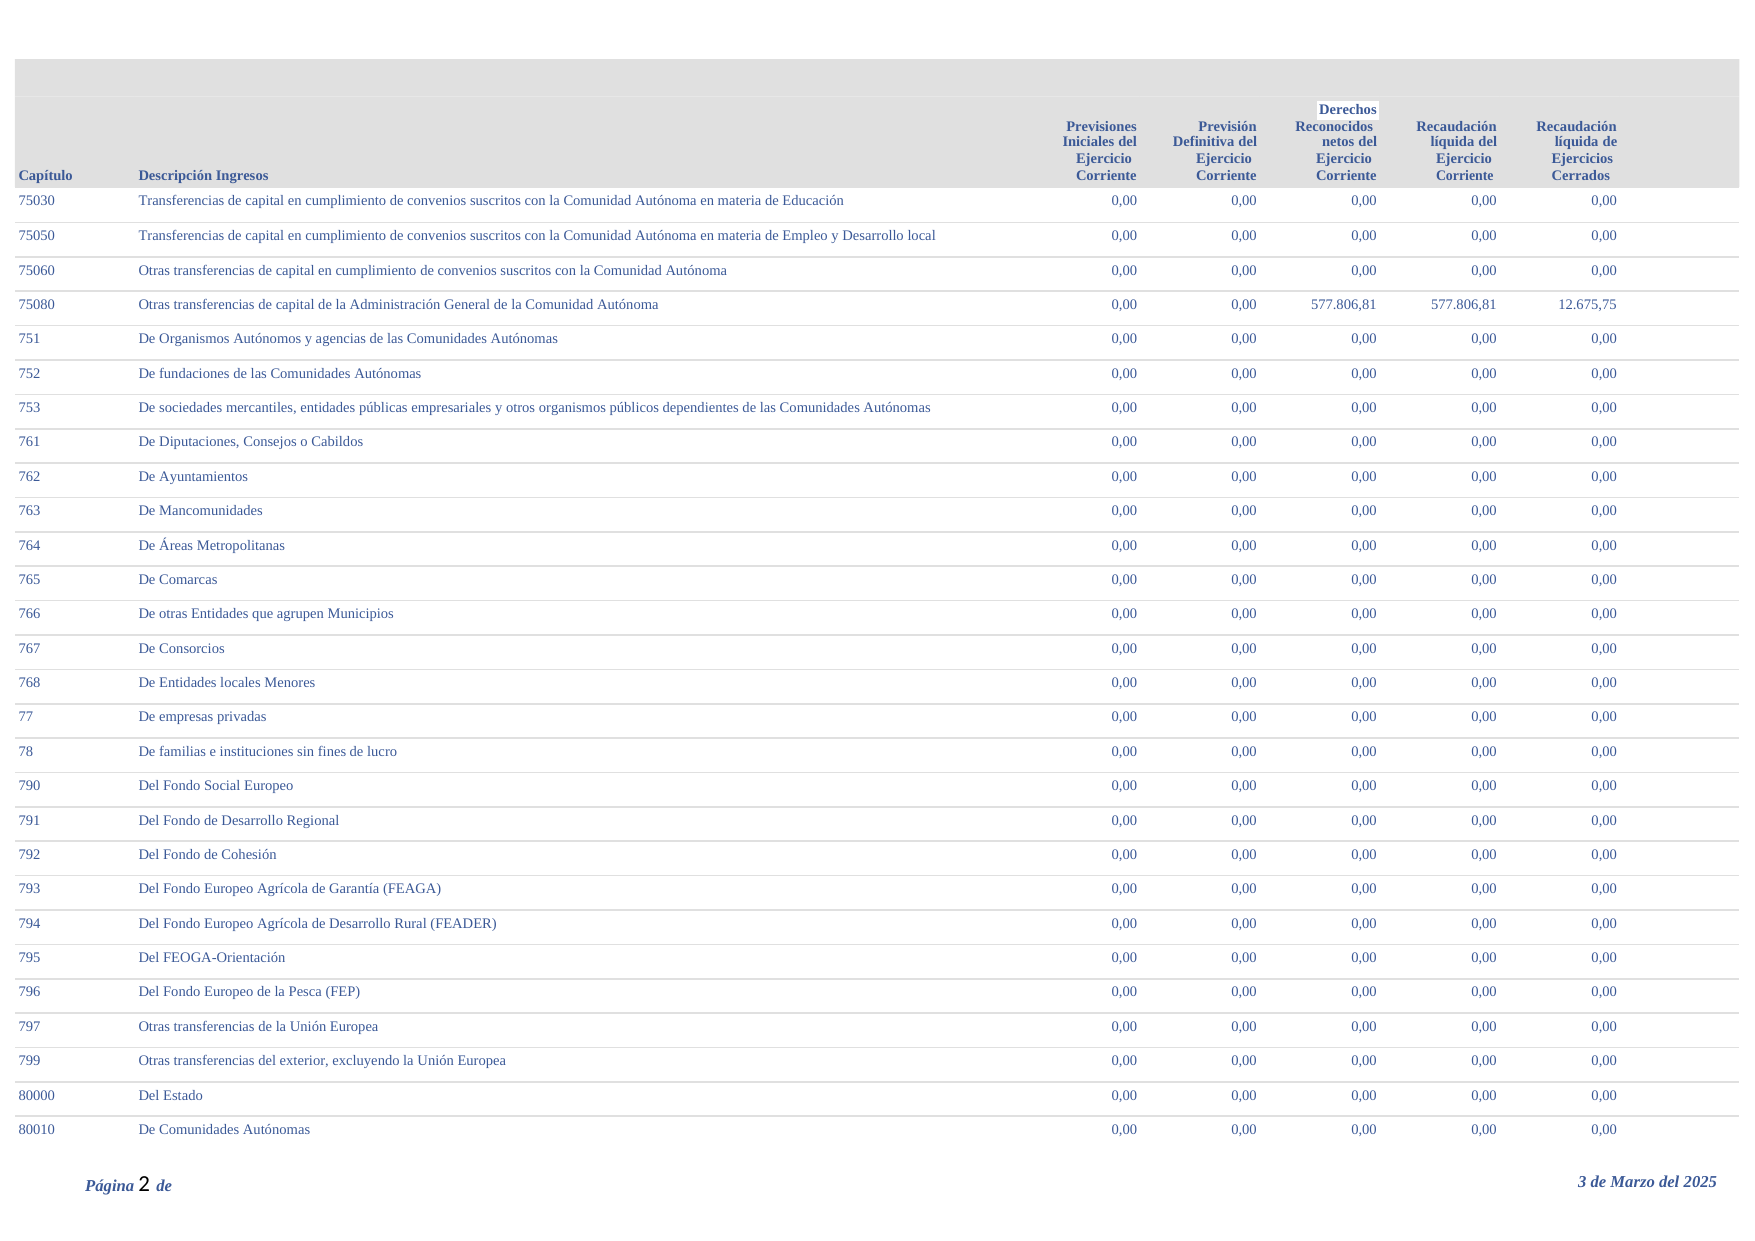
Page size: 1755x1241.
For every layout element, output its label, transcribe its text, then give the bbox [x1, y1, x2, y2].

table_cell 0,00 [1516, 361, 1739, 393]
table_cell 0,00 [999, 258, 1154, 290]
table_cell 0,00 [1155, 1083, 1276, 1115]
table_cell 0,00 [1396, 326, 1516, 359]
table_cell 0,00 [999, 670, 1154, 703]
table_cell 0,00 [1155, 533, 1276, 565]
table_cell 0,00 [1516, 1048, 1739, 1081]
table_cell 0,00 [1155, 670, 1276, 703]
table_cell Del Fondo de Desarrollo Regional [105, 808, 999, 840]
table_cell 0,00 [999, 705, 1154, 737]
table_cell 0,00 [1155, 842, 1276, 875]
table_cell 0,00 [1155, 567, 1276, 600]
table_cell 0,00 [1155, 980, 1276, 1012]
table_cell 0,00 [1516, 223, 1739, 256]
table_cell 0,00 [1276, 326, 1396, 359]
table_cell 0,00 [1155, 223, 1276, 256]
table_cell De familias e instituciones sin fines de lucro [105, 739, 999, 772]
table_cell Otras transferencias de capital de la Administración General de la Comunidad Autónoma [105, 292, 999, 325]
table_cell 0,00 [1516, 430, 1739, 462]
table_cell 0,00 [1396, 361, 1516, 393]
table_cell 751 [15, 326, 105, 359]
table_cell 0,00 [1155, 361, 1276, 393]
table_cell 797 [15, 1014, 105, 1047]
table_cell 0,00 [1276, 842, 1396, 875]
table_cell 0,00 [1155, 430, 1276, 462]
table_cell 0,00 [999, 945, 1154, 978]
table_cell 0,00 [1516, 567, 1739, 600]
table_cell 0,00 [1276, 498, 1396, 531]
table_cell 0,00 [1276, 533, 1396, 565]
table_cell De Consorcios [105, 636, 999, 668]
table_cell 0,00 [1396, 1117, 1516, 1146]
table_cell 753 [15, 395, 105, 428]
table_cell 0,00 [1155, 773, 1276, 806]
table_cell 0,00 [1516, 911, 1739, 943]
table_cell 0,00 [999, 842, 1154, 875]
table_cell 0,00 [999, 601, 1154, 634]
table_cell 768 [15, 670, 105, 703]
table_cell 0,00 [1396, 601, 1516, 634]
table_cell 0,00 [1155, 292, 1276, 325]
table_cell Del Fondo de Cohesión [105, 842, 999, 875]
table_cell 0,00 [1276, 945, 1396, 978]
table_cell Otras transferencias de capital en cumplimiento de convenios suscritos con la Comunidad Autónoma [105, 258, 999, 290]
table_cell 0,00 [1396, 980, 1516, 1012]
table_cell 0,00 [1276, 876, 1396, 909]
table_cell 0,00 [1396, 739, 1516, 772]
table_cell 0,00 [1516, 395, 1739, 428]
table_cell 765 [15, 567, 105, 600]
table_cell 0,00 [1396, 533, 1516, 565]
table_cell De empresas privadas [105, 705, 999, 737]
table_cell 0,00 [1155, 705, 1276, 737]
table_cell De Diputaciones, Consejos o Cabildos [105, 430, 999, 462]
table_cell 0,00 [1276, 739, 1396, 772]
table_cell 0,00 [999, 361, 1154, 393]
table_cell 0,00 [1396, 430, 1516, 462]
table_cell 0,00 [1516, 945, 1739, 978]
table_cell 790 [15, 773, 105, 806]
table_cell 795 [15, 945, 105, 978]
table_cell 0,00 [1276, 430, 1396, 462]
table_cell Transferencias de capital en cumplimiento de convenios suscritos con la Comunidad Autónoma en materia de Empleo y Desarrollo local [105, 223, 999, 256]
table_cell 0,00 [1516, 808, 1739, 840]
table_cell 0,00 [1155, 464, 1276, 497]
table_cell 78 [15, 739, 105, 772]
table_cell 794 [15, 911, 105, 943]
table_cell 80010 [15, 1117, 105, 1146]
table_cell Del Fondo Social Europeo [105, 773, 999, 806]
table_cell 0,00 [1516, 1117, 1739, 1146]
table_cell 0,00 [1155, 945, 1276, 978]
table_cell 0,00 [1276, 395, 1396, 428]
table_cell 0,00 [1155, 326, 1276, 359]
table_cell 792 [15, 842, 105, 875]
table_cell Transferencias de capital en cumplimiento de convenios suscritos con la Comunidad Autónoma en materia de Educación [105, 188, 999, 222]
table_cell 0,00 [999, 292, 1154, 325]
table_cell 0,00 [1396, 911, 1516, 943]
table_cell Otras transferencias del exterior, excluyendo la Unión Europea [105, 1048, 999, 1081]
table_cell De fundaciones de las Comunidades Autónomas [105, 361, 999, 393]
table_cell 0,00 [1516, 980, 1739, 1012]
table_cell 0,00 [1396, 498, 1516, 531]
table_cell 0,00 [1396, 1083, 1516, 1115]
table_cell 0,00 [1396, 258, 1516, 290]
table_cell 0,00 [1516, 842, 1739, 875]
table_cell 0,00 [1396, 705, 1516, 737]
table_cell 0,00 [1516, 773, 1739, 806]
table_cell 0,00 [1516, 188, 1739, 222]
table_cell 75080 [15, 292, 105, 325]
table_cell 0,00 [999, 464, 1154, 497]
table_cell 0,00 [1276, 705, 1396, 737]
table_cell 0,00 [999, 1048, 1154, 1081]
table_cell 0,00 [1396, 773, 1516, 806]
table_cell 0,00 [999, 223, 1154, 256]
table_cell 0,00 [1516, 326, 1739, 359]
table_cell 0,00 [999, 430, 1154, 462]
table_cell De Organismos Autónomos y agencias de las Comunidades Autónomas [105, 326, 999, 359]
table_cell 0,00 [1155, 1048, 1276, 1081]
table_cell 0,00 [1276, 223, 1396, 256]
table_cell De Comunidades Autónomas [105, 1117, 999, 1146]
table_cell Del Fondo Europeo Agrícola de Garantía (FEAGA) [105, 876, 999, 909]
table_cell 0,00 [1276, 636, 1396, 668]
table_cell Del FEOGA-Orientación [105, 945, 999, 978]
table_cell 0,00 [1396, 636, 1516, 668]
table_cell 762 [15, 464, 105, 497]
table_cell 0,00 [1155, 395, 1276, 428]
table_cell 0,00 [1516, 258, 1739, 290]
table_cell 0,00 [999, 808, 1154, 840]
table_cell 0,00 [1276, 1048, 1396, 1081]
table_cell 0,00 [1516, 601, 1739, 634]
table_cell 0,00 [1276, 1117, 1396, 1146]
table_cell 0,00 [1516, 464, 1739, 497]
table_cell 0,00 [1516, 705, 1739, 737]
table_cell 0,00 [1516, 636, 1739, 668]
table_cell 0,00 [1516, 1014, 1739, 1047]
table_cell 75030 [15, 188, 105, 222]
table_cell 0,00 [1396, 842, 1516, 875]
table_cell De Ayuntamientos [105, 464, 999, 497]
table_cell 0,00 [1276, 361, 1396, 393]
table_cell 0,00 [1516, 498, 1739, 531]
table_cell 0,00 [1276, 258, 1396, 290]
table_cell 577.806,81 [1396, 292, 1516, 325]
table_cell 0,00 [1516, 533, 1739, 565]
table_cell 0,00 [999, 739, 1154, 772]
table_cell 0,00 [1155, 498, 1276, 531]
table_cell Del Fondo Europeo Agrícola de Desarrollo Rural (FEADER) [105, 911, 999, 943]
table_cell 0,00 [1396, 1048, 1516, 1081]
table_cell 763 [15, 498, 105, 531]
table_cell 0,00 [1155, 808, 1276, 840]
table_cell 0,00 [1155, 911, 1276, 943]
table_cell 75050 [15, 223, 105, 256]
table_cell De otras Entidades que agrupen Municipios [105, 601, 999, 634]
table_cell 0,00 [999, 395, 1154, 428]
table_cell 0,00 [1276, 773, 1396, 806]
table_cell 0,00 [1396, 567, 1516, 600]
table_cell 0,00 [1155, 258, 1276, 290]
table_cell 0,00 [999, 1117, 1154, 1146]
table_cell 766 [15, 601, 105, 634]
table_cell 0,00 [1276, 1014, 1396, 1047]
table_cell 0,00 [1516, 1083, 1739, 1115]
table_cell De Áreas Metropolitanas [105, 533, 999, 565]
table_cell 0,00 [1276, 188, 1396, 222]
table_cell 791 [15, 808, 105, 840]
table_cell 0,00 [1155, 636, 1276, 668]
table_cell De Mancomunidades [105, 498, 999, 531]
table_cell 0,00 [999, 911, 1154, 943]
table_cell 0,00 [1396, 188, 1516, 222]
table_cell 0,00 [1155, 188, 1276, 222]
table_cell 12.675,75 [1516, 292, 1739, 325]
table_cell 761 [15, 430, 105, 462]
table_cell 0,00 [1396, 945, 1516, 978]
table_cell 0,00 [1155, 876, 1276, 909]
table_cell 0,00 [1276, 601, 1396, 634]
table_cell 75060 [15, 258, 105, 290]
table_cell 0,00 [1276, 911, 1396, 943]
table_cell 0,00 [999, 773, 1154, 806]
table_cell 0,00 [1276, 464, 1396, 497]
table_cell 0,00 [999, 533, 1154, 565]
table_cell 796 [15, 980, 105, 1012]
table_cell 77 [15, 705, 105, 737]
table_cell 0,00 [1276, 1083, 1396, 1115]
table_cell 0,00 [1276, 670, 1396, 703]
table_cell 0,00 [1155, 1014, 1276, 1047]
table_cell 0,00 [999, 498, 1154, 531]
table_cell 0,00 [1396, 464, 1516, 497]
table_cell 0,00 [999, 980, 1154, 1012]
table_cell 0,00 [1155, 601, 1276, 634]
table_cell 0,00 [1276, 567, 1396, 600]
table_cell 752 [15, 361, 105, 393]
table_cell 0,00 [999, 326, 1154, 359]
table_cell 0,00 [1516, 670, 1739, 703]
table_cell 0,00 [1396, 876, 1516, 909]
table_cell 0,00 [999, 1083, 1154, 1115]
table_cell Del Estado [105, 1083, 999, 1115]
table_cell 0,00 [1516, 739, 1739, 772]
table_cell 0,00 [1396, 808, 1516, 840]
table_cell 0,00 [999, 876, 1154, 909]
table_cell 80000 [15, 1083, 105, 1115]
table_cell 764 [15, 533, 105, 565]
table_cell De Comarcas [105, 567, 999, 600]
table_cell 0,00 [1396, 670, 1516, 703]
table_cell 0,00 [999, 636, 1154, 668]
table_cell 799 [15, 1048, 105, 1081]
table_cell 0,00 [999, 567, 1154, 600]
table_cell 767 [15, 636, 105, 668]
table_cell 577.806,81 [1276, 292, 1396, 325]
table_cell 0,00 [1396, 395, 1516, 428]
table_cell Del Fondo Europeo de la Pesca (FEP) [105, 980, 999, 1012]
table_cell 0,00 [999, 1014, 1154, 1047]
table_cell 0,00 [999, 188, 1154, 222]
table_cell 793 [15, 876, 105, 909]
table_cell De Entidades locales Menores [105, 670, 999, 703]
table_cell 0,00 [1155, 1117, 1276, 1146]
table_cell 0,00 [1396, 1014, 1516, 1047]
table_cell 0,00 [1276, 808, 1396, 840]
table_cell De sociedades mercantiles, entidades públicas empresariales y otros organismos públicos dependientes de las Comunidades Autónomas [105, 395, 999, 428]
table_cell 0,00 [1396, 223, 1516, 256]
table_cell 0,00 [1155, 739, 1276, 772]
table_cell 0,00 [1516, 876, 1739, 909]
table_cell Otras transferencias de la Unión Europea [105, 1014, 999, 1047]
table_cell 0,00 [1276, 980, 1396, 1012]
